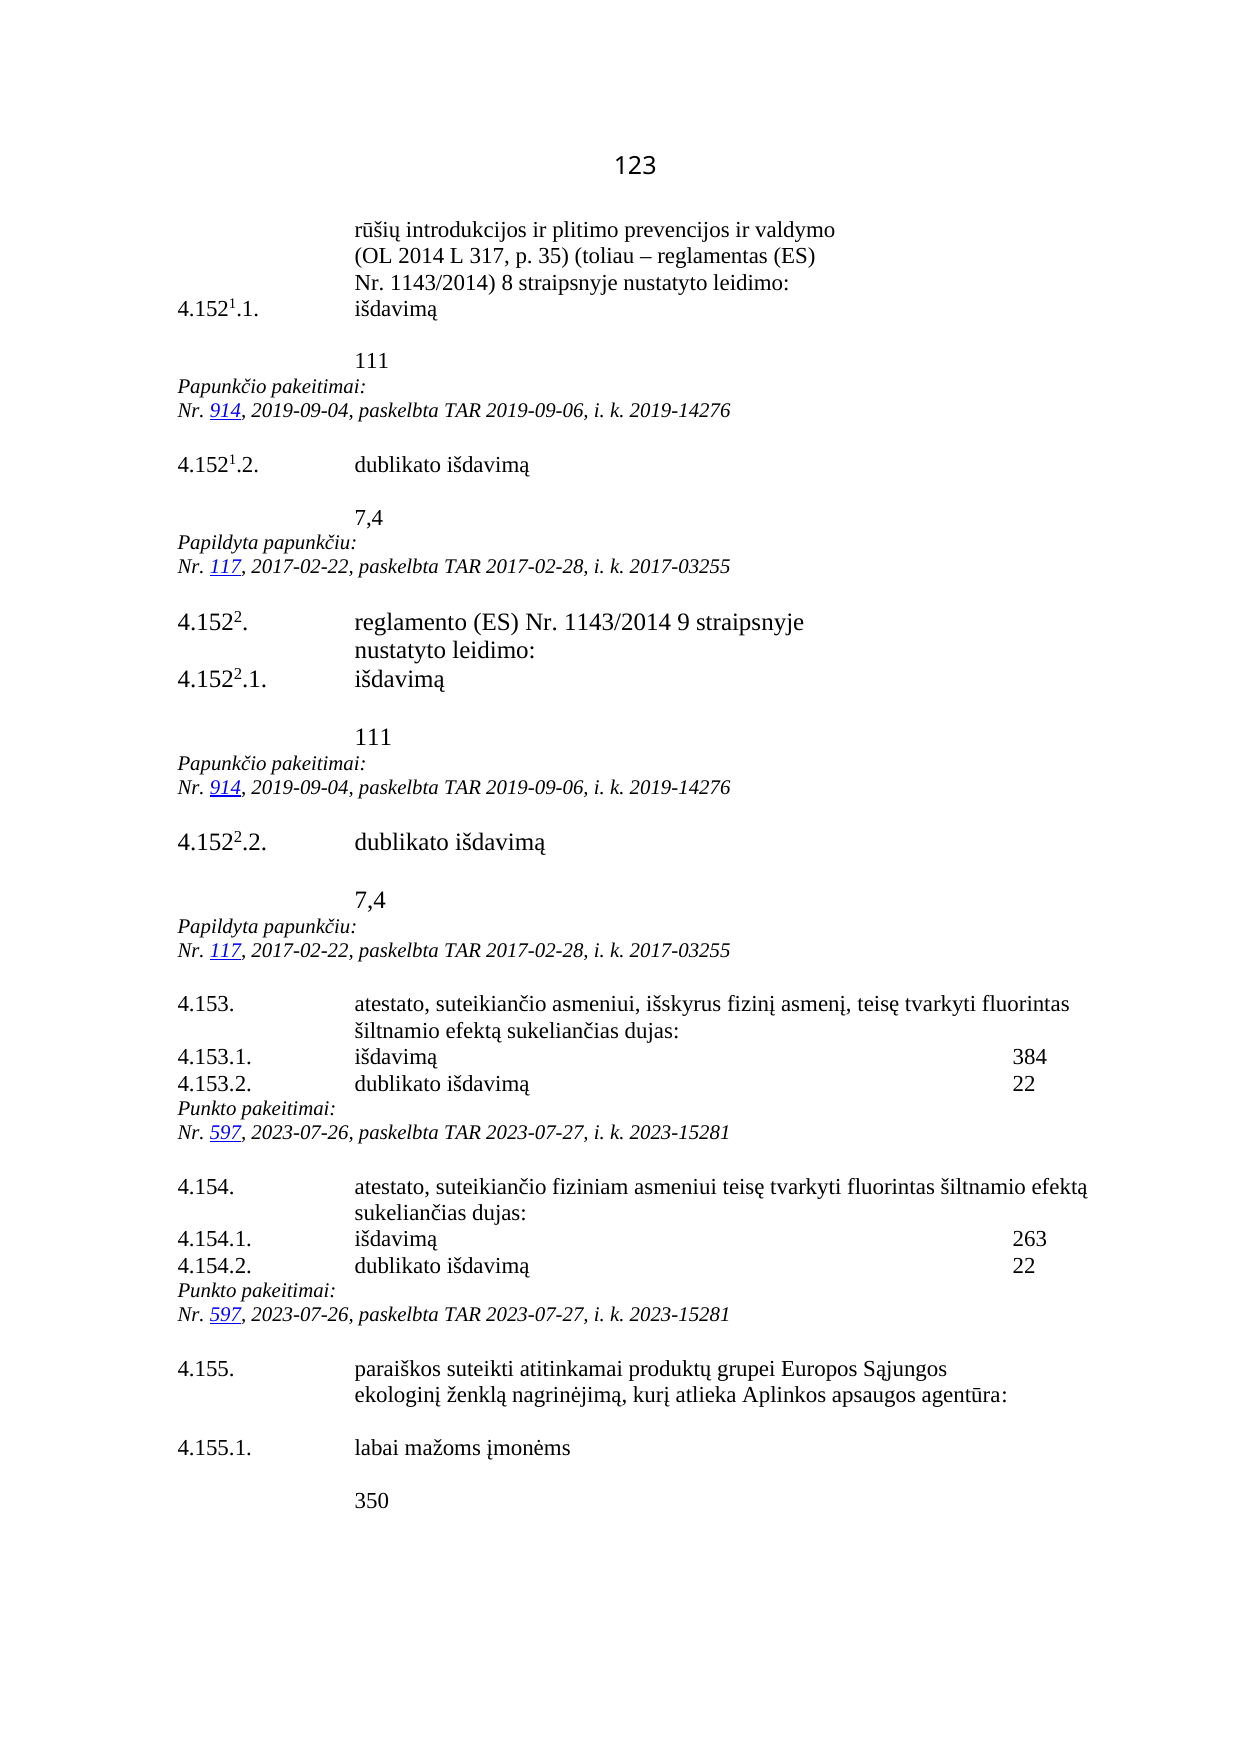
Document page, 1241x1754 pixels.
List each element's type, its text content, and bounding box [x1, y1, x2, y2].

text 4.153. atestato, suteikiančio asmeniui, išskyrus fizinį asmenį, teisę tvarkyti fluorintas šiltnamio efektą sukeliančias dujas: [177, 991, 1092, 1043]
text 4.1522.2. dublikato išdavimą 7,4 [177, 827, 886, 914]
text Papildyta papunkčiu: [177, 914, 1092, 938]
text Nr. 117, 2017-02-22, paskelbta TAR 2017-02-28, i. k. 2017-03255 [177, 938, 1092, 962]
text 4.154. atestato, suteikiančio fiziniam asmeniui teisę tvarkyti fluorintas šiltnamio efektą sukeliančias dujas: [177, 1173, 1092, 1226]
text 4.155. paraiškos suteikti atitinkamai produktų grupei Europos Sąjungos ekologinį ženklą nagrinėjimą, kurį atlieka Aplinkos apsaugos agentūra: [177, 1355, 1033, 1434]
text Papunkčio pakeitimai: [177, 374, 1092, 398]
text Nr. 117, 2017-02-22, paskelbta TAR 2017-02-28, i. k. 2017-03255 [177, 554, 1092, 578]
text Nr. 1143/2014) 8 straipsnyje nustatyto leidimo: [354, 268, 886, 295]
text 4.1522. reglamento (ES) Nr. 1143/2014 9 straipsnyje nustatyto leidimo: [177, 607, 886, 664]
text 4.153.2. dublikato išdavimą 22 [177, 1069, 1092, 1096]
text 4.154.2. dublikato išdavimą 22 [177, 1252, 1092, 1278]
text Punkto pakeitimai: [177, 1278, 1092, 1302]
text Nr. 914, 2019-09-04, paskelbta TAR 2019-09-06, i. k. 2019-14276 [177, 774, 1092, 799]
text Punkto pakeitimai: [177, 1096, 1092, 1120]
text rūšių introdukcijos ir plitimo prevencijos ir valdymo [354, 216, 886, 242]
text Nr. 597, 2023-07-26, paskelbta TAR 2023-07-27, i. k. 2023-15281 [177, 1120, 1092, 1144]
text (OL 2014 L 317, p. 35) (toliau – reglamentas (ES) [354, 242, 886, 268]
text 4.154.1. išdavimą 263 [177, 1226, 1092, 1252]
text Papildyta papunkčiu: [177, 530, 1092, 554]
text 4.1522.1. išdavimą 111 [177, 664, 886, 751]
text 4.1521.2. dublikato išdavimą 7,4 [177, 451, 886, 530]
text Nr. 597, 2023-07-26, paskelbta TAR 2023-07-27, i. k. 2023-15281 [177, 1302, 1092, 1326]
text Papunkčio pakeitimai: [177, 751, 1092, 774]
text 4.153.1. išdavimą 384 [177, 1043, 1092, 1069]
text 4.155.1. labai mažoms įmonėms 350 [177, 1434, 1033, 1513]
text 4.1521.1. išdavimą 111 [177, 295, 886, 374]
text Nr. 914, 2019-09-04, paskelbta TAR 2019-09-06, i. k. 2019-14276 [177, 398, 1092, 422]
